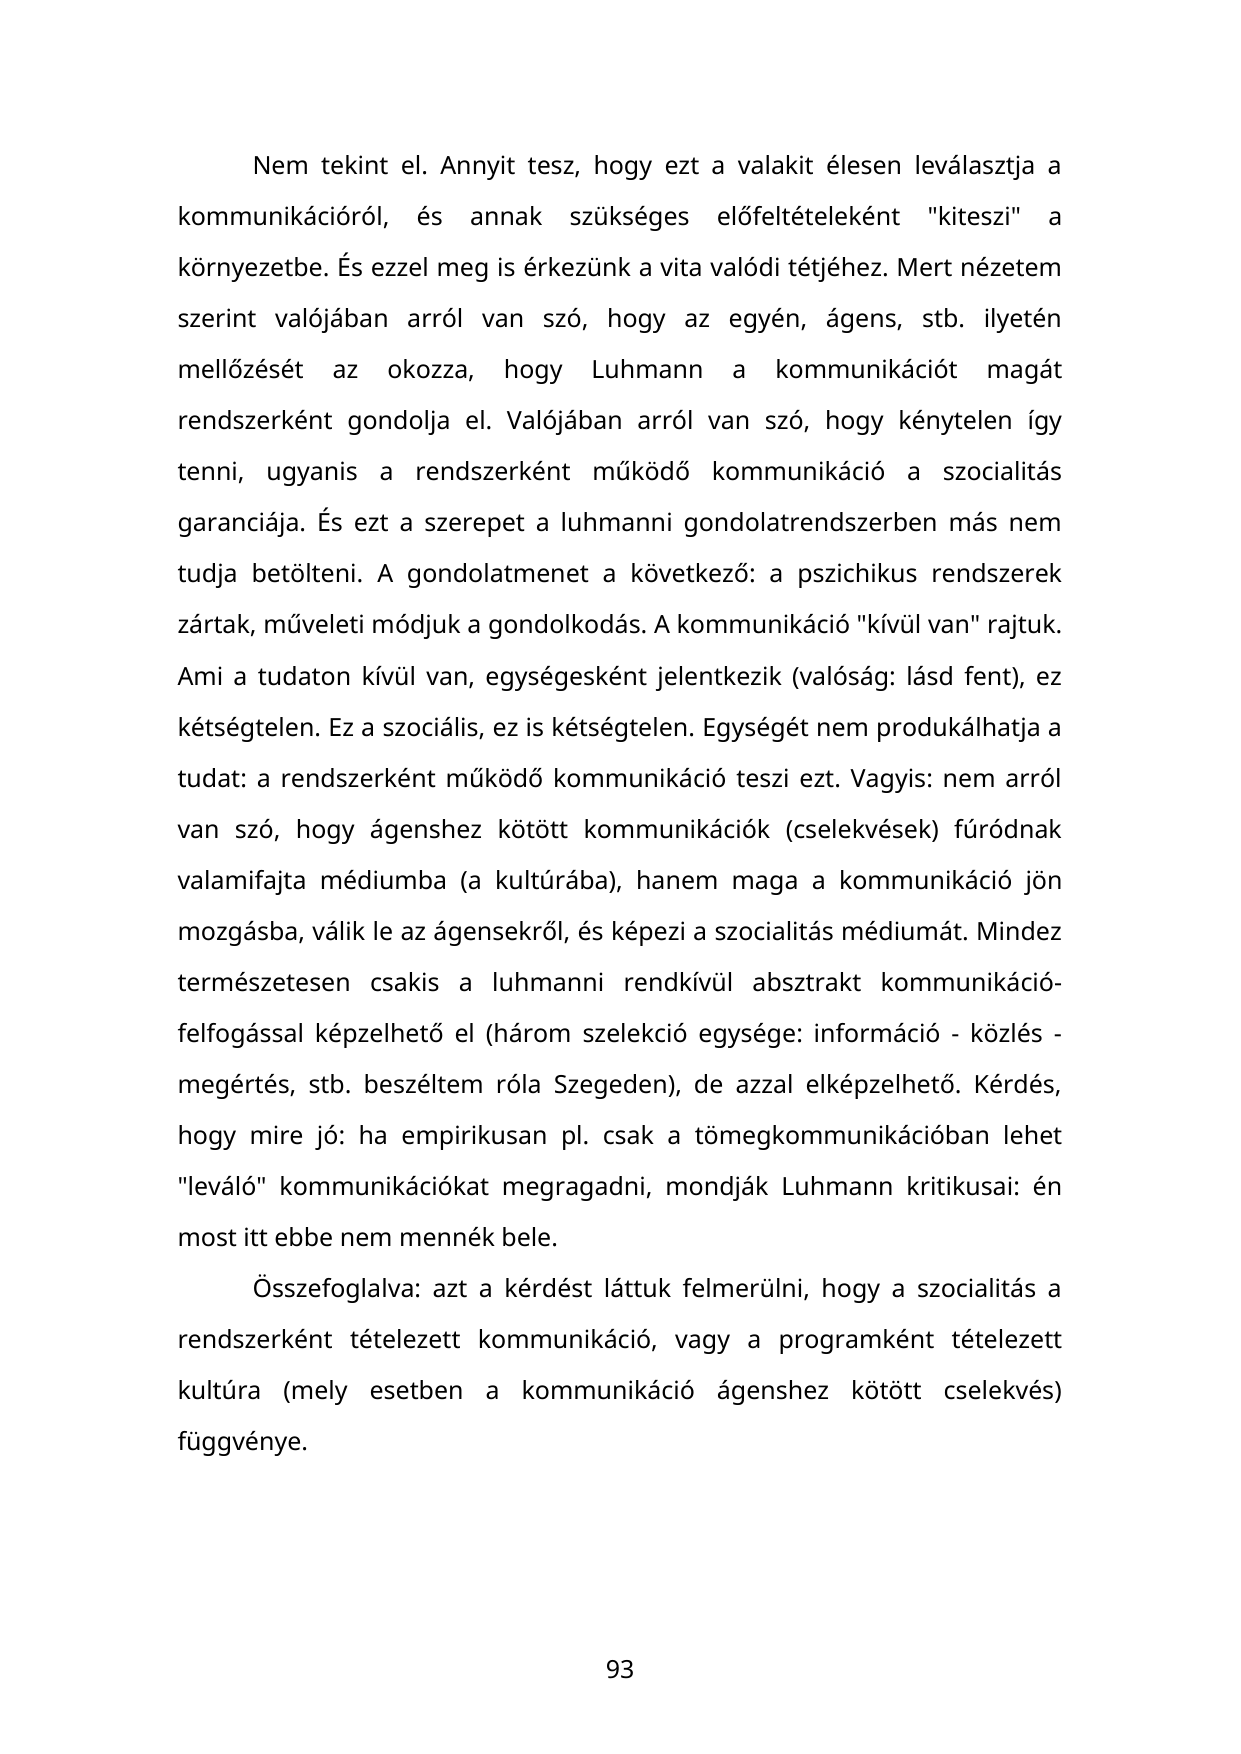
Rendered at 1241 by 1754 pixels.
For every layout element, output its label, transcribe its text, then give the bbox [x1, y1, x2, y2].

text Összefoglalva: azt a kérdést láttuk felmerülni, hogy a szocialitás a rendszerként tételezett kommunikáció, vagy a programként tételezett kultúra (mely esetben a kommunikáció ágenshez kötött cselekvés) függvénye. [177, 1271, 1063, 1458]
text Nem tekint el. Annyit tesz, hogy ezt a valakit élesen leválasztja a kommunikációról, és annak szükséges előfeltételeként "kiteszi" a környezetbe. És ezzel meg is érkezünk a vita valódi tétjéhez. Mert nézetem szerint valójában arról van szó, hogy az egyén, ágens, stb. ilyetén mellőzését az okozza, hogy Luhmann a kommunikációt magát rendszerként gondolja el. Valójában arról van szó, hogy kénytelen így tenni, ugyanis a rendszerként működő kommunikáció a szocialitás garanciája. És ezt a szerepet a luhmanni gondolatrendszerben más nem tudja betölteni. A gondolatmenet a következő: a pszichikus rendszerek zártak, műveleti módjuk a gondolkodás. A kommunikáció "kívül van" rajtuk. Ami a tudaton kívül van, egységesként jelentkezik (valóság: lásd fent), ez kétségtelen. Ez a szociális, ez is kétségtelen. Egységét nem produkálhatja a tudat: a rendszerként működő kommunikáció teszi ezt. Vagyis: nem arról van szó, hogy ágenshez kötött kommunikációk (cselekvések) fúródnak valamifajta médiumba (a kultúrába), hanem maga a kommunikáció jön mozgásba, válik le az ágensekről, és képezi a szocialitás médiumát. Mindez természetesen csakis a luhmanni rendkívül absztrakt kommunikáció-felfogással képzelhető el (három szelekció egysége: információ - közlés - megértés, stb. beszéltem róla Szegeden), de azzal elképzelhető. Kérdés, hogy mire jó: ha empirikusan pl. csak a tömegkommunikációban lehet "leváló" kommunikációkat megragadni, mondják Luhmann kritikusai: én most itt ebbe nem mennék bele. [177, 148, 1063, 1254]
